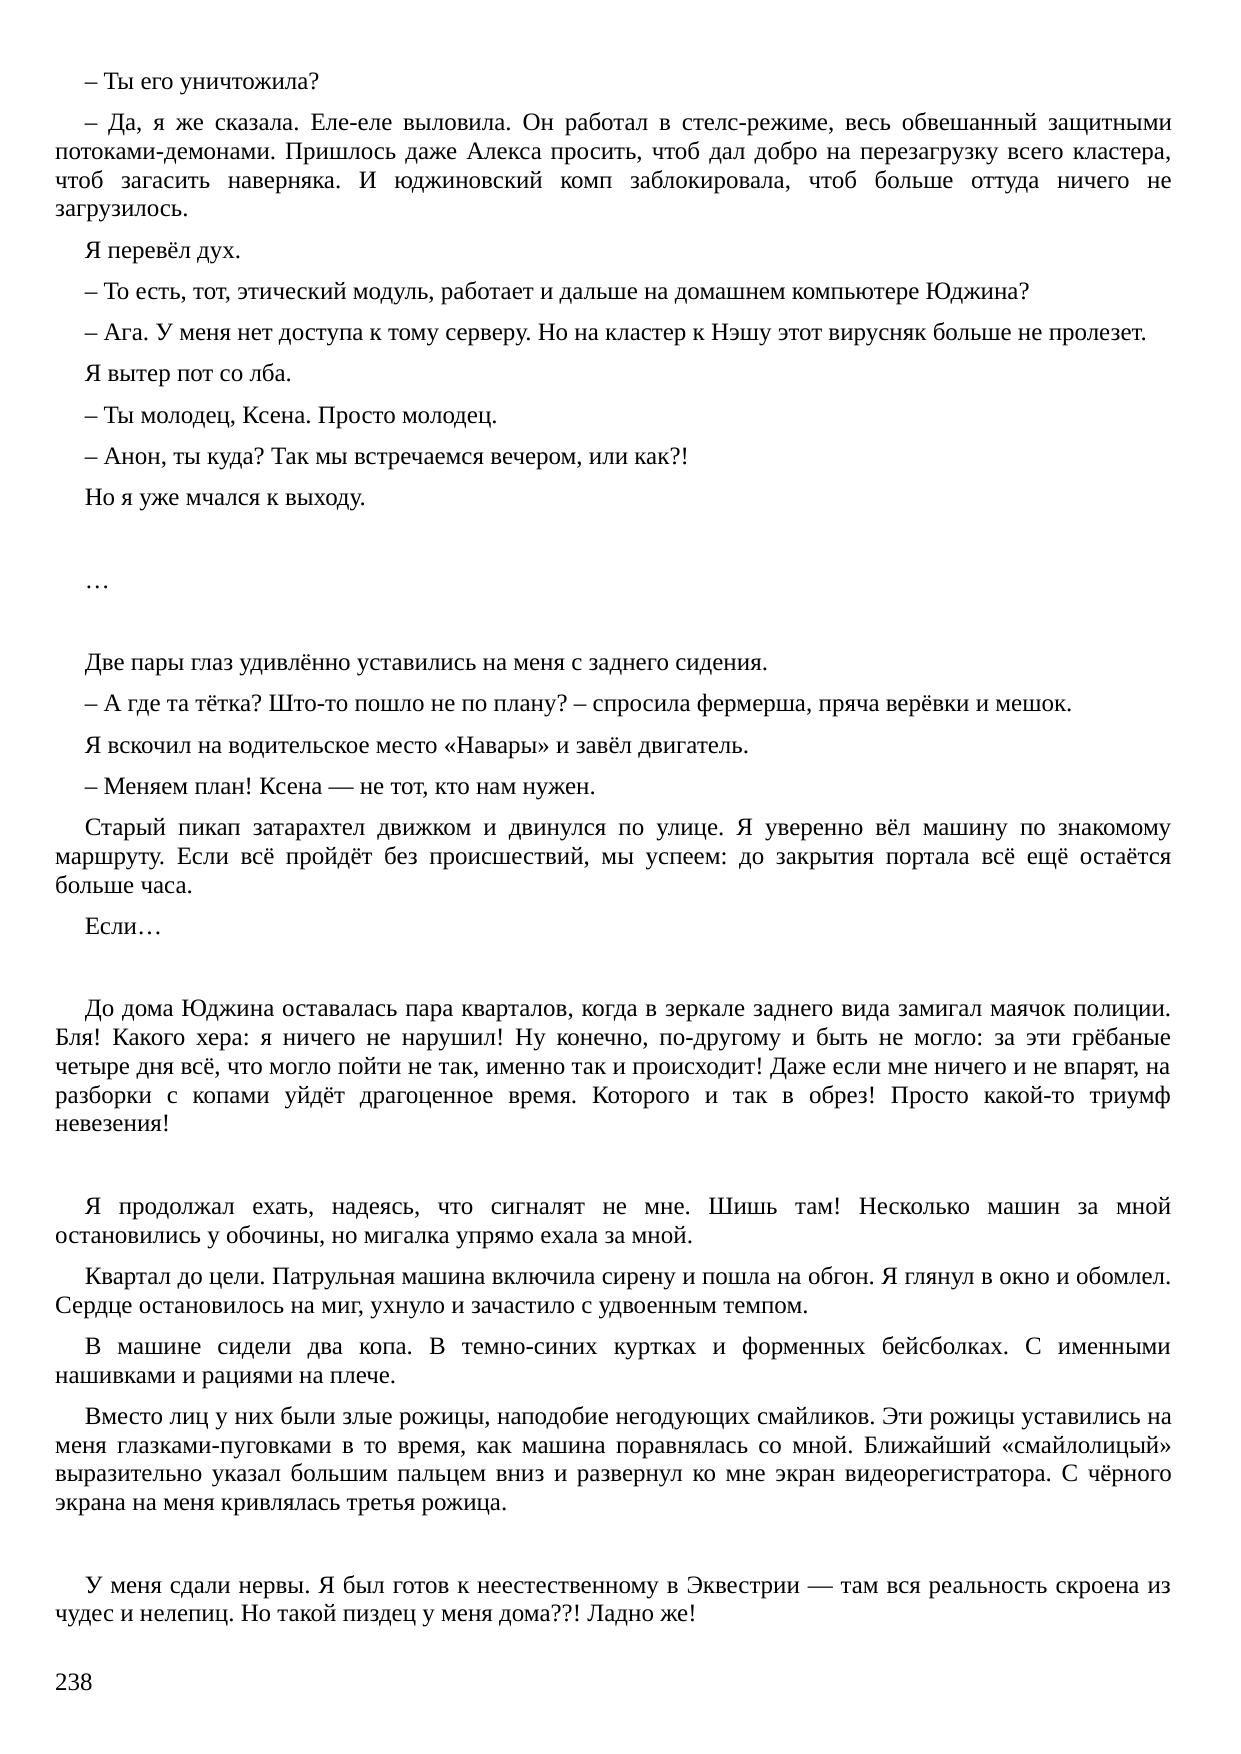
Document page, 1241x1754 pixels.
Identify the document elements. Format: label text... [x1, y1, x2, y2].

text – Ты молодец, Ксена. Просто молодец. [55, 400, 1173, 428]
text Вместо лиц у них были злые рожицы, наподобие негодующих смайликов. Эти рожицы уставились на меня глазками-пуговками в то время, как машина поравнялась со мной. Ближайший «смайлолицый» выразительно указал большим пальцем вниз и развернул ко мне экран видеорегистратора. С чёрного экрана на меня кривлялась третья рожица. [55, 1401, 1173, 1516]
text – А где та тётка? Што-то пошло не по плану? – спросила фермерша, пряча верёвки и мешок. [55, 688, 1173, 717]
text Старый пикап затарахтел движком и двинулся по улице. Я уверенно вёл машину по знакомому маршруту. Если всё пройдёт без происшествий, мы успеем: до закрытия портала всё ещё остаётся больше часа. [55, 812, 1173, 898]
text До дома Юджина оставалась пара кварталов, когда в зеркале заднего вида замигал маячок полиции. Бля! Какого хера: я ничего не нарушил! Ну конечно, по-другому и быть не могло: за эти грёбаные четыре дня всё, что могло пойти не так, именно так и происходит! Даже если мне ничего и не впарят, на разборки с копами уйдёт драгоценное время. Которого и так в обрез! Просто какой-то триумф невезения! [55, 993, 1173, 1137]
text – Ага. У меня нет доступа к тому серверу. Но на кластер к Нэшу этот вирусняк больше не пролезет. [55, 317, 1173, 346]
text Я вытер пот со лба. [55, 358, 1173, 387]
text … [55, 565, 1173, 593]
text – То есть, тот, этический модуль, работает и дальше на домашнем компьютере Юджина? [55, 276, 1173, 305]
text – Да, я же сказала. Еле-еле выловила. Он работал в стелс-режиме, весь обвешанный защитными потоками-демонами. Пришлось даже Алекса просить, чтоб дал добро на перезагрузку всего кластера, чтоб загасить наверняка. И юджиновский комп заблокировала, чтоб больше оттуда ничего не загрузилось. [55, 107, 1173, 222]
text Я вскочил на водительское место «Навары» и завёл двигатель. [55, 730, 1173, 758]
text Квартал до цели. Патрульная машина включила сирену и пошла на обгон. Я глянул в окно и обомлел. Сердце остановилось на миг, ухнуло и зачастило с удвоенным темпом. [55, 1261, 1173, 1318]
text Я перевёл дух. [55, 235, 1173, 263]
text Две пары глаз удивлённо уставились на меня с заднего сидения. [55, 647, 1173, 676]
text Я продолжал ехать, надеясь, что сигналят не мне. Шишь там! Несколько машин за мной остановились у обочины, но мигалка упрямо ехала за мной. [55, 1191, 1173, 1248]
text У меня сдали нервы. Я был готов к неестественному в Эквестрии — там вся реальность скроена из чудес и нелепиц. Но такой пиздец у меня дома??! Ладно же! [55, 1570, 1173, 1627]
text Но я уже мчался к выходу. [55, 482, 1173, 511]
text Если… [55, 911, 1173, 940]
text – Ты его уничтожила? [55, 66, 1173, 95]
text В машине сидели два копа. В темно-синих куртках и форменных бейсболках. С именными нашивками и рациями на плече. [55, 1331, 1173, 1388]
text – Анон, ты куда? Так мы встречаемся вечером, или как?! [55, 441, 1173, 470]
text – Меняем план! Ксена — не тот, кто нам нужен. [55, 771, 1173, 800]
